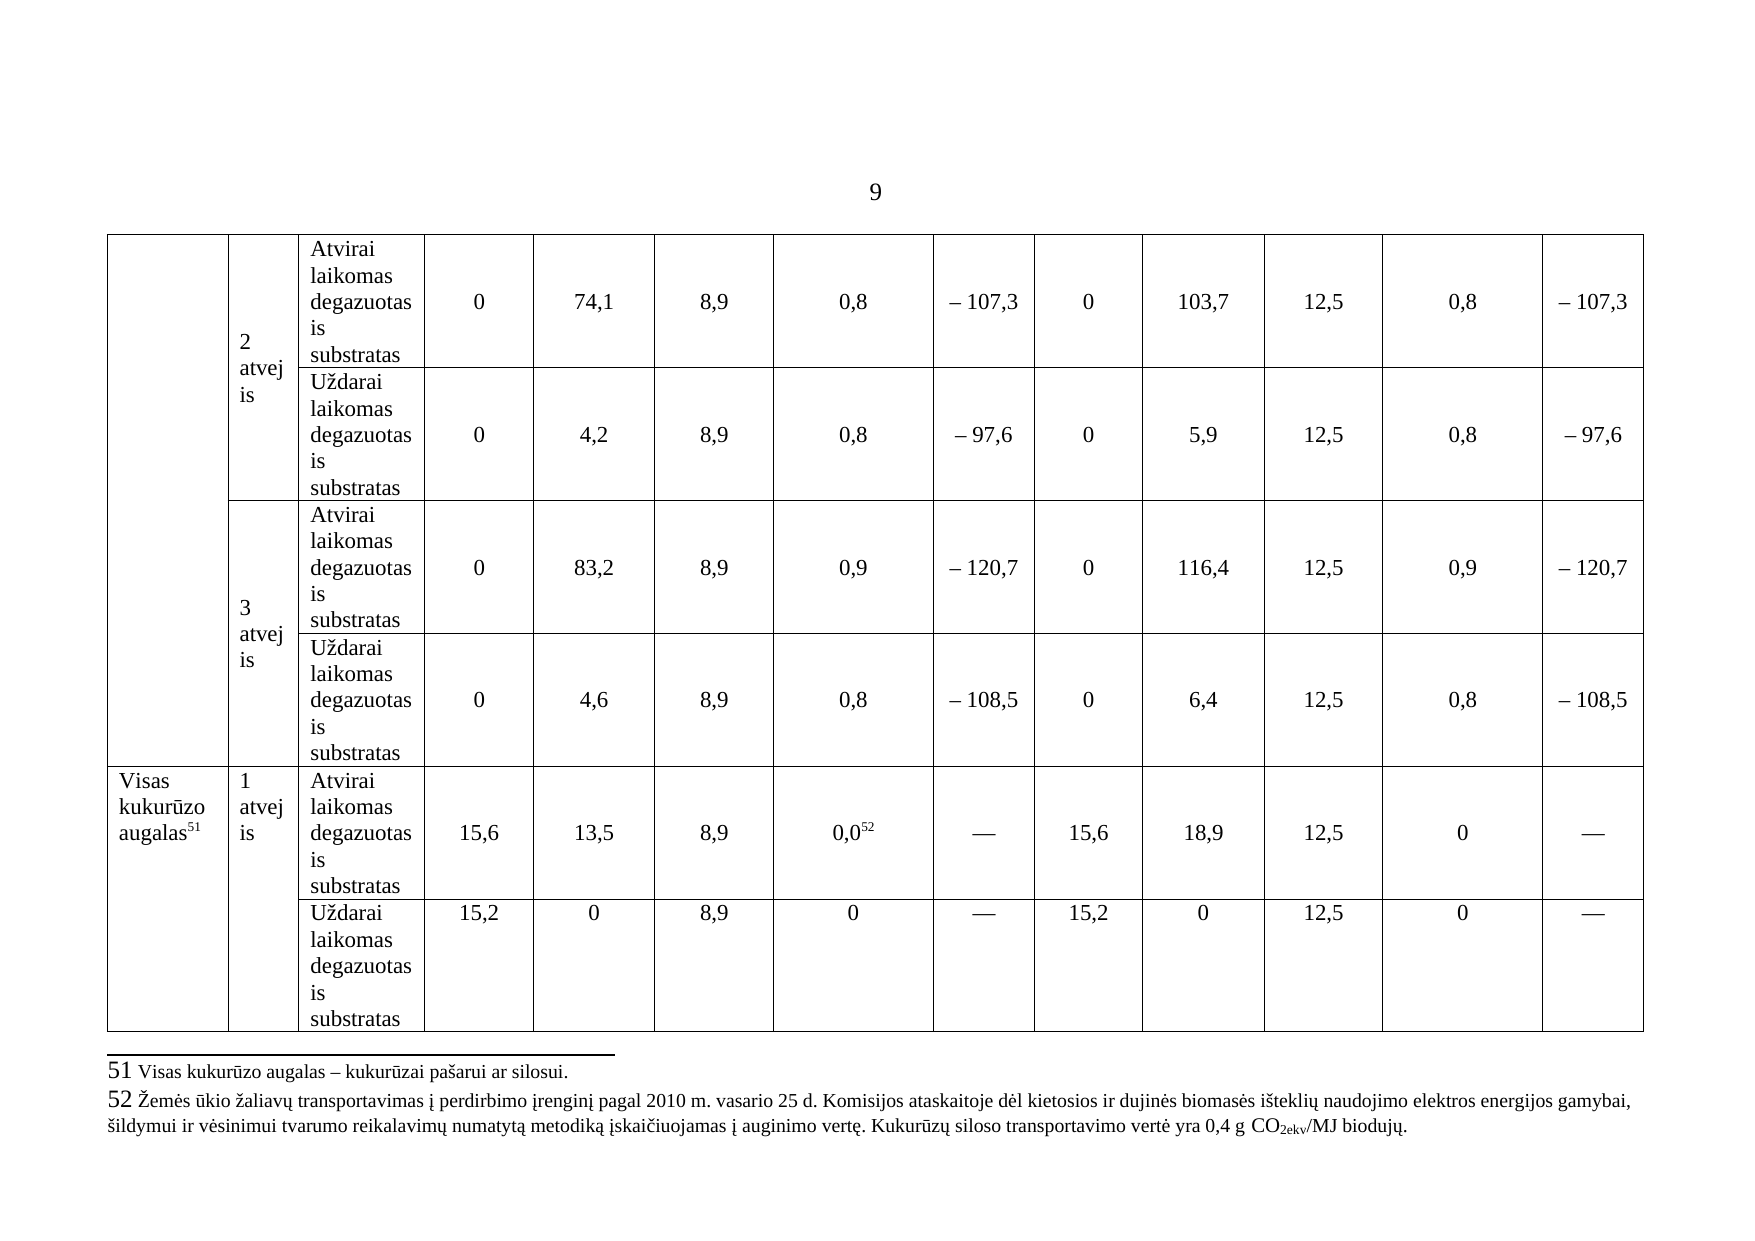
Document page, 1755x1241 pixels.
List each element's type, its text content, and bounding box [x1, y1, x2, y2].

table_cell 18,9 [1143, 767, 1264, 898]
table_cell — [1543, 767, 1643, 898]
table_cell — [934, 767, 1034, 898]
table_cell 1 atvejis [229, 767, 298, 1031]
table_cell 8,9 [655, 767, 773, 898]
table_cell 3 atvejis [229, 501, 298, 766]
table_cell 0 [425, 634, 533, 766]
table_cell 8,9 [655, 368, 773, 500]
table_cell 6,4 [1143, 634, 1264, 766]
table_cell – 120,7 [934, 501, 1034, 633]
table_cell 5,9 [1143, 368, 1264, 500]
table_cell 0 [1035, 235, 1142, 367]
table_cell [108, 235, 228, 766]
table_cell – 108,5 [1543, 634, 1643, 766]
table_cell 0 [425, 235, 533, 367]
table_cell 8,9 [655, 501, 773, 633]
table_cell 15,2 [425, 900, 533, 1031]
table_cell – 97,6 [1543, 368, 1643, 500]
table_cell 12,5 [1265, 634, 1382, 766]
table_cell 12,5 [1265, 235, 1382, 367]
table_cell – 120,7 [1543, 501, 1643, 633]
table_cell Uždarai laikomas degazuotasis substratas [299, 634, 424, 766]
table_cell 12,5 [1265, 368, 1382, 500]
table_cell 15,6 [425, 767, 533, 898]
table_cell – 107,3 [1543, 235, 1643, 367]
table_cell 0 [1383, 767, 1542, 898]
table_cell 116,4 [1143, 501, 1264, 633]
table_cell 0 [1143, 900, 1264, 1031]
table_cell 0 [774, 900, 933, 1031]
table_cell Atvirai laikomas degazuotasis substratas [299, 501, 424, 633]
table_cell – 97,6 [934, 368, 1034, 500]
table_cell 8,9 [655, 235, 773, 367]
table_cell 12,5 [1265, 501, 1382, 633]
table_cell 8,9 [655, 900, 773, 1031]
table_cell 0,9 [1383, 501, 1542, 633]
table_cell 0,8 [1383, 634, 1542, 766]
table_cell 0,0 [774, 767, 933, 898]
table_cell 15,6 [1035, 767, 1142, 898]
table_cell 0,8 [1383, 235, 1542, 367]
table_cell 12,5 [1265, 900, 1382, 1031]
table_cell 0 [1035, 634, 1142, 766]
table_cell 103,7 [1143, 235, 1264, 367]
table_cell 0,8 [774, 634, 933, 766]
table_cell Uždarai laikomas degazuotasis substratas [299, 900, 424, 1031]
table_cell – 108,5 [934, 634, 1034, 766]
table_cell 0,8 [774, 368, 933, 500]
table_cell 8,9 [655, 634, 773, 766]
table_cell — [934, 900, 1034, 1031]
table_cell 2 atvejis [229, 235, 298, 500]
table_cell 0,8 [1383, 368, 1542, 500]
table_cell Uždarai laikomas degazuotasis substratas [299, 368, 424, 500]
table_cell 74,1 [534, 235, 654, 367]
table_cell 0 [1035, 501, 1142, 633]
table_cell – 107,3 [934, 235, 1034, 367]
table_cell 13,5 [534, 767, 654, 898]
table_cell — [1543, 900, 1643, 1031]
table_cell 83,2 [534, 501, 654, 633]
table_cell Atvirai laikomas degazuotasis substratas [299, 235, 424, 367]
table_cell Atvirai laikomas degazuotasis substratas [299, 767, 424, 898]
table_cell 0 [534, 900, 654, 1031]
table_cell 0 [1383, 900, 1542, 1031]
table_cell 0,9 [774, 501, 933, 633]
table_cell 0,8 [774, 235, 933, 367]
table_cell 15,2 [1035, 900, 1142, 1031]
table_cell 4,6 [534, 634, 654, 766]
table_cell 0 [425, 368, 533, 500]
table_cell 0 [1035, 368, 1142, 500]
table_cell 12,5 [1265, 767, 1382, 898]
table_cell 4,2 [534, 368, 654, 500]
table_cell Visas kukurūzo augalas [108, 767, 228, 1031]
table_cell 0 [425, 501, 533, 633]
